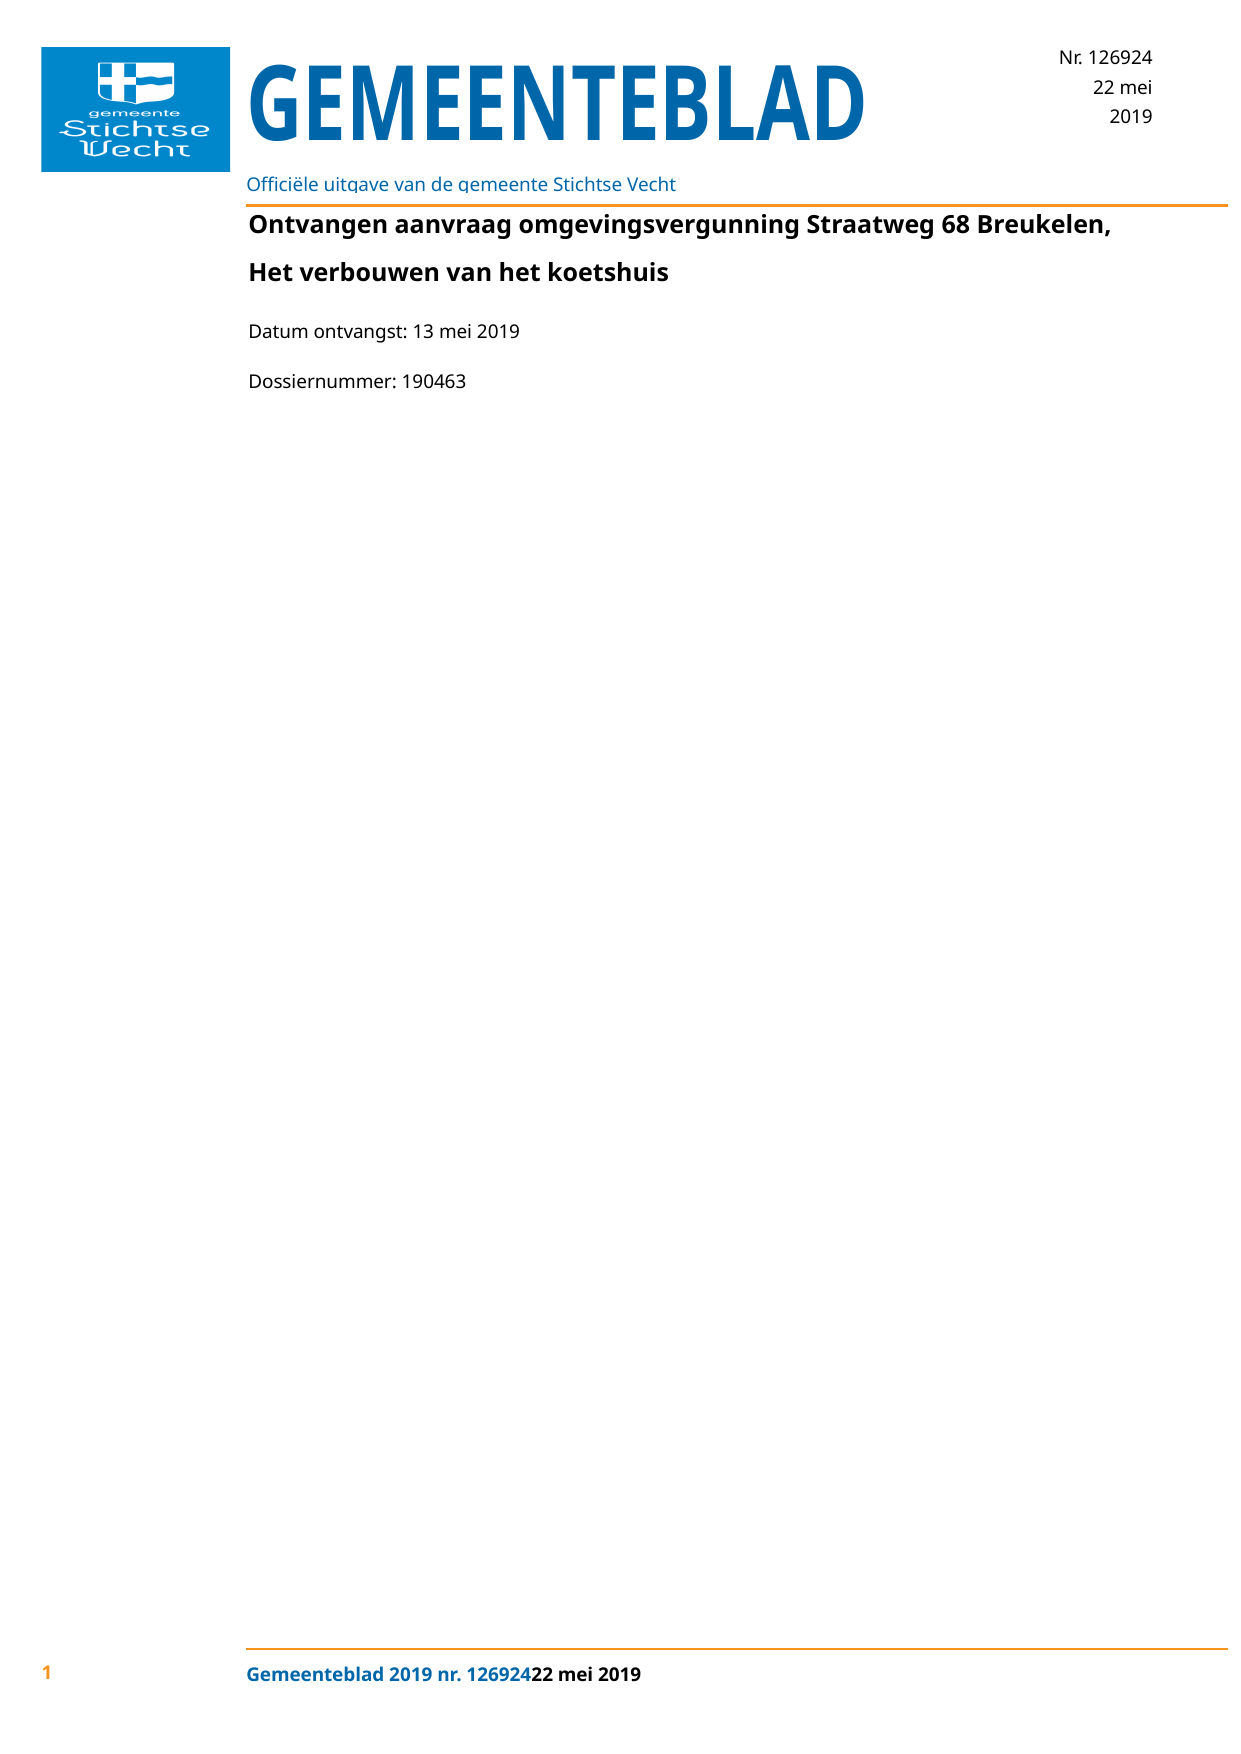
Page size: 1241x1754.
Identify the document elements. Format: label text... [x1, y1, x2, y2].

text Datum ontvangst: 13 mei 2019 [248, 318, 1152, 344]
picture [99, 63, 135, 101]
text Dossiernummer: 190463 [248, 368, 1152, 394]
text Ontvangen aanvraag omgevingsvergunning Straatweg 68 Breukelen, Het verbouwen van het koetshuis [248, 207, 1152, 288]
picture [137, 63, 174, 103]
